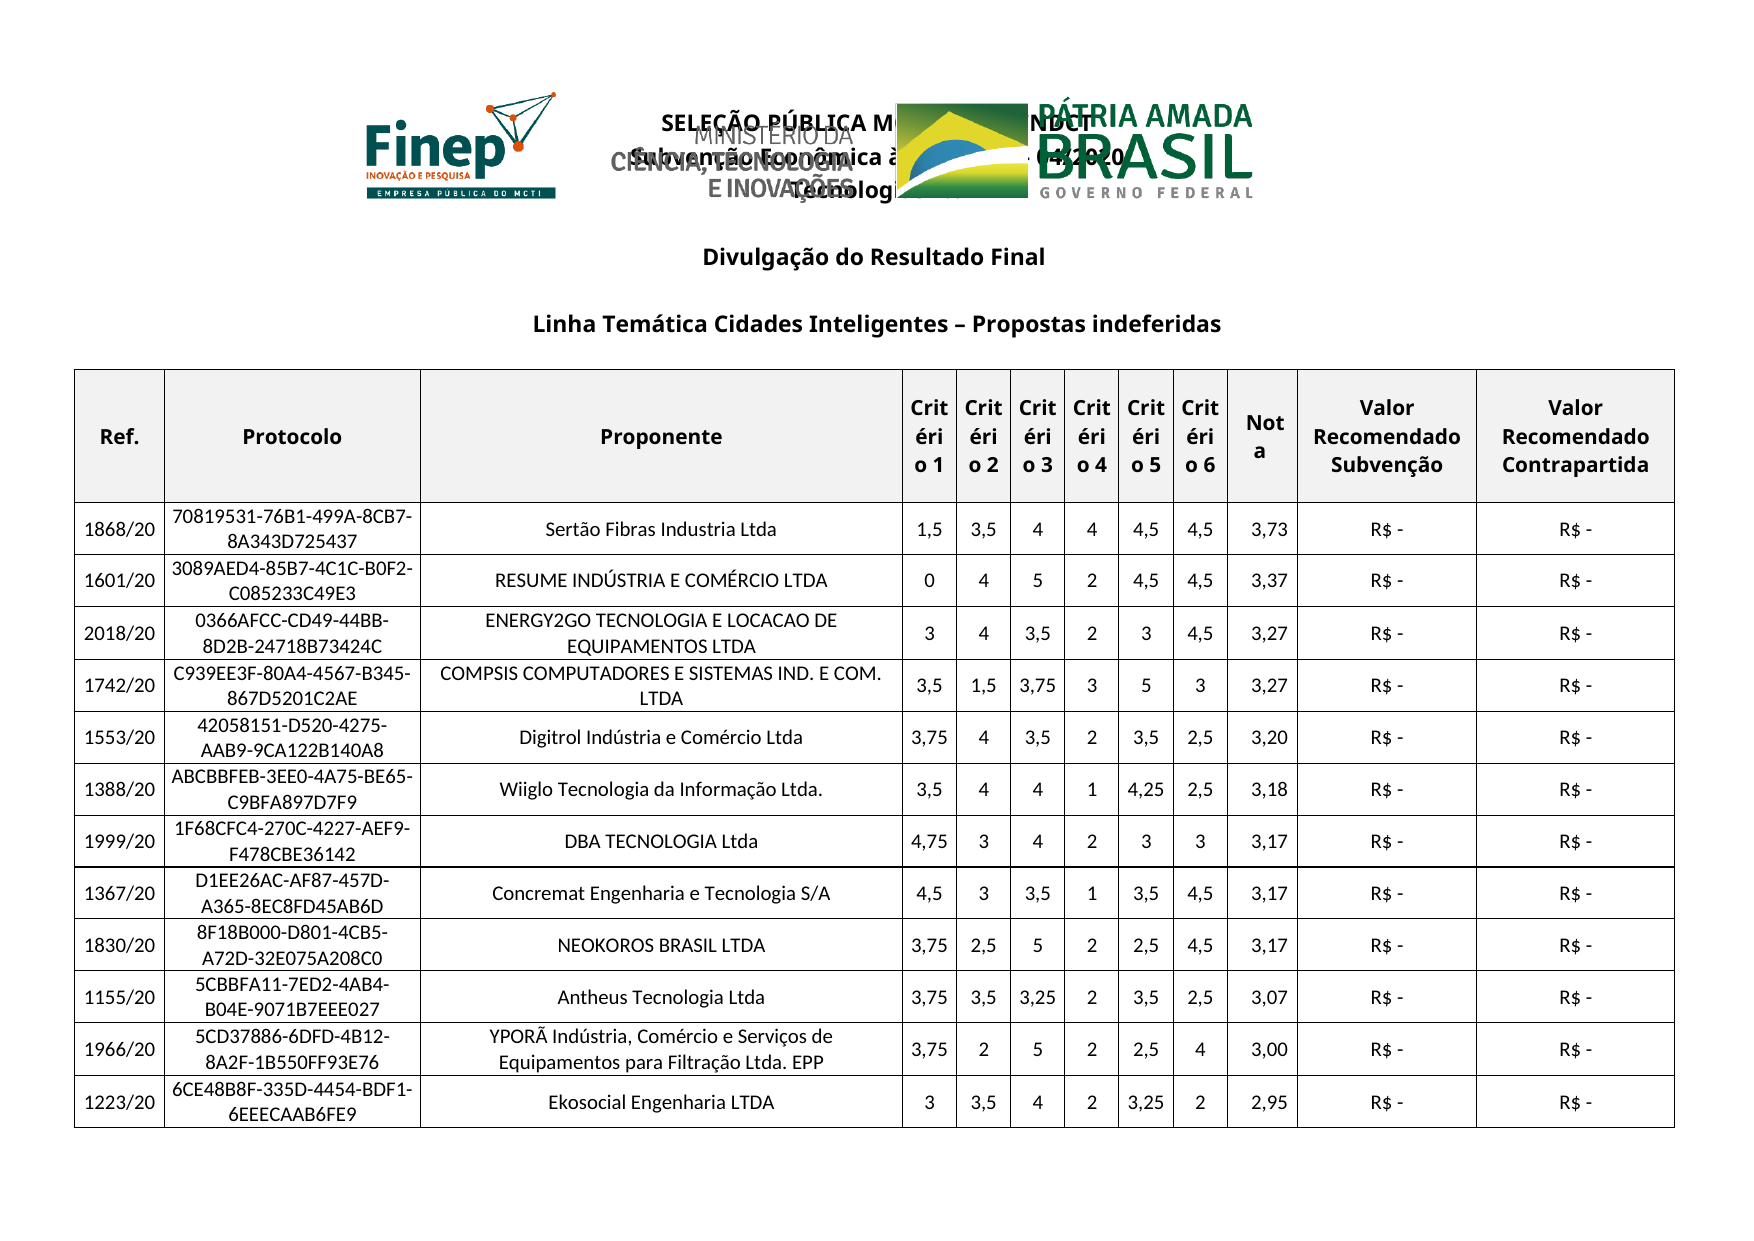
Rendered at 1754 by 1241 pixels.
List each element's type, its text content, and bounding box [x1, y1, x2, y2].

table_cell 1742/20 [75, 660, 164, 711]
table_cell 3,5 [957, 1076, 1010, 1127]
table_header Valor Recomendado Subvenção [1298, 370, 1476, 502]
table_cell R$ - [1477, 660, 1674, 711]
table_cell 4,5 [1174, 555, 1227, 606]
table_cell 3,27 [1228, 607, 1297, 659]
table_cell 1,5 [957, 660, 1010, 711]
table_cell R$ - [1477, 919, 1674, 970]
table_cell 4,5 [1174, 919, 1227, 970]
table_cell YPORÃ Indústria, Comércio e Serviços de Equipamentos para Filtração Ltda. EPP [421, 1023, 902, 1075]
table_cell 4,75 [903, 816, 956, 866]
table_cell 3 [1119, 607, 1173, 659]
table_cell 2 [1065, 555, 1118, 606]
table_cell 4 [1065, 503, 1118, 554]
table_cell R$ - [1477, 712, 1674, 763]
table_cell 2 [1065, 712, 1118, 763]
table_cell NEOKOROS BRASIL LTDA [421, 919, 902, 970]
table_cell R$ - [1477, 816, 1674, 866]
table_cell 2 [1065, 971, 1118, 1022]
table_cell DBA TECNOLOGIA Ltda [421, 816, 902, 866]
table_cell 3 [957, 868, 1010, 918]
table_cell 3,5 [957, 503, 1010, 554]
table_cell R$ - [1477, 503, 1674, 554]
table_cell 5 [1011, 555, 1064, 606]
table_cell 3 [1174, 816, 1227, 866]
table_cell 5CD37886-6DFD-4B12-8A2F-1B550FF93E76 [165, 1023, 420, 1075]
table_cell 4,5 [1119, 503, 1173, 554]
table_cell 3,5 [903, 764, 956, 814]
table_cell 2,5 [957, 919, 1010, 970]
table_cell D1EE26AC-AF87-457D-A365-8EC8FD45AB6D [165, 868, 420, 918]
table_cell 8F18B000-D801-4CB5-A72D-32E075A208C0 [165, 919, 420, 970]
table_cell 2,5 [1174, 764, 1227, 814]
table_header Critério 3 [1011, 370, 1064, 502]
table_cell 1 [1065, 764, 1118, 814]
table_cell R$ - [1477, 555, 1674, 606]
table_cell 2 [1065, 816, 1118, 866]
table_cell 1999/20 [75, 816, 164, 866]
table_cell 3 [903, 607, 956, 659]
table_cell ABCBBFEB-3EE0-4A75-BE65-C9BFA897D7F9 [165, 764, 420, 814]
table_cell Digitrol Indústria e Comércio Ltda [421, 712, 902, 763]
table_cell 4,5 [1174, 607, 1227, 659]
table_cell R$ - [1477, 1023, 1674, 1075]
table_cell R$ - [1298, 971, 1476, 1022]
table_cell 4 [957, 712, 1010, 763]
table_cell 1223/20 [75, 1076, 164, 1127]
table_cell 1553/20 [75, 712, 164, 763]
table_header Protocolo [165, 370, 420, 502]
table_cell 4 [1011, 1076, 1064, 1127]
table_cell Wiiglo Tecnologia da Informação Ltda. [421, 764, 902, 814]
table_cell 1,5 [903, 503, 956, 554]
table_cell 42058151-D520-4275-AAB9-9CA122B140A8 [165, 712, 420, 763]
table_cell R$ - [1298, 555, 1476, 606]
table_header Critério 4 [1065, 370, 1118, 502]
table_cell R$ - [1298, 503, 1476, 554]
table_cell 2,5 [1119, 919, 1173, 970]
table_cell Sertão Fibras Industria Ltda [421, 503, 902, 554]
table_cell 3 [1119, 816, 1173, 866]
table_header Valor Recomendado Contrapartida [1477, 370, 1674, 502]
table_cell 2,5 [1119, 1023, 1173, 1075]
table_cell Ekosocial Engenharia LTDA [421, 1076, 902, 1127]
table_cell 0 [903, 555, 956, 606]
table_cell 3 [903, 1076, 956, 1127]
table_cell R$ - [1477, 607, 1674, 659]
table_cell 3,5 [1011, 712, 1064, 763]
table_cell 2 [1065, 607, 1118, 659]
table_cell 3,5 [1119, 971, 1173, 1022]
table_cell 4,25 [1119, 764, 1173, 814]
table_cell 3,75 [903, 919, 956, 970]
table_header Critério 6 [1174, 370, 1227, 502]
table_cell 3,5 [1011, 868, 1064, 918]
table_cell 3,75 [1011, 660, 1064, 711]
table_cell 0366AFCC-CD49-44BB-8D2B-24718B73424C [165, 607, 420, 659]
table_cell 4,5 [1119, 555, 1173, 606]
table_cell R$ - [1298, 607, 1476, 659]
table_header Nota [1228, 370, 1297, 502]
table_cell COMPSIS COMPUTADORES E SISTEMAS IND. E COM. LTDA [421, 660, 902, 711]
table_header Critério 5 [1119, 370, 1173, 502]
table_cell R$ - [1298, 1076, 1476, 1127]
table_cell R$ - [1298, 919, 1476, 970]
table_cell 2 [1065, 1076, 1118, 1127]
table_cell R$ - [1298, 712, 1476, 763]
table_cell 4 [957, 555, 1010, 606]
table_cell 4 [1011, 503, 1064, 554]
table_cell 5 [1011, 919, 1064, 970]
table_cell 1 [1065, 868, 1118, 918]
table_cell 2 [1065, 919, 1118, 970]
table_cell 2,95 [1228, 1076, 1297, 1127]
table_cell Antheus Tecnologia Ltda [421, 971, 902, 1022]
table_cell 3,5 [903, 660, 956, 711]
table_cell 4 [1011, 764, 1064, 814]
table_cell 3,17 [1228, 919, 1297, 970]
table_cell 4 [957, 764, 1010, 814]
table_cell 2 [957, 1023, 1010, 1075]
table_header Ref. [75, 370, 164, 502]
table_cell 2,5 [1174, 712, 1227, 763]
table_cell 5 [1119, 660, 1173, 711]
table_cell 3,73 [1228, 503, 1297, 554]
table_cell 3,75 [903, 971, 956, 1022]
table_cell 3,17 [1228, 816, 1297, 866]
table_cell 2 [1174, 1076, 1227, 1127]
table_cell 3,17 [1228, 868, 1297, 918]
table_cell 1155/20 [75, 971, 164, 1022]
table_cell R$ - [1477, 971, 1674, 1022]
table_cell R$ - [1477, 1076, 1674, 1127]
table_cell 4 [1174, 1023, 1227, 1075]
table_cell 3,5 [1119, 868, 1173, 918]
table_cell R$ - [1298, 868, 1476, 918]
table_cell 3,07 [1228, 971, 1297, 1022]
table_cell 3,20 [1228, 712, 1297, 763]
table_cell 3,00 [1228, 1023, 1297, 1075]
table_cell 3,25 [1119, 1076, 1173, 1127]
table_cell 4,5 [1174, 868, 1227, 918]
table_cell 2018/20 [75, 607, 164, 659]
table_cell 3 [957, 816, 1010, 866]
table_cell 70819531-76B1-499A-8CB7-8A343D725437 [165, 503, 420, 554]
table_cell 1388/20 [75, 764, 164, 814]
table_cell 3 [1174, 660, 1227, 711]
table_cell R$ - [1298, 660, 1476, 711]
table_cell 3,5 [1011, 607, 1064, 659]
table_cell 3 [1065, 660, 1118, 711]
table_cell 6CE48B8F-335D-4454-BDF1-6EEECAAB6FE9 [165, 1076, 420, 1127]
table_cell R$ - [1477, 868, 1674, 918]
table_cell 1367/20 [75, 868, 164, 918]
table_cell 4 [957, 607, 1010, 659]
table_cell 4,5 [903, 868, 956, 918]
table_cell 4,5 [1174, 503, 1227, 554]
table_cell 3,75 [903, 712, 956, 763]
table_cell 5CBBFA11-7ED2-4AB4-B04E-9071B7EEE027 [165, 971, 420, 1022]
table_cell C939EE3F-80A4-4567-B345-867D5201C2AE [165, 660, 420, 711]
table_cell 3,25 [1011, 971, 1064, 1022]
table_cell RESUME INDÚSTRIA E COMÉRCIO LTDA [421, 555, 902, 606]
table_cell 4 [1011, 816, 1064, 866]
table_header Critério 2 [957, 370, 1010, 502]
table_cell 2,5 [1174, 971, 1227, 1022]
table_cell 1830/20 [75, 919, 164, 970]
table_cell 2 [1065, 1023, 1118, 1075]
table_cell 3,75 [903, 1023, 956, 1075]
table_cell 1868/20 [75, 503, 164, 554]
table_cell R$ - [1477, 764, 1674, 814]
table_cell 3,5 [957, 971, 1010, 1022]
table_cell ENERGY2GO TECNOLOGIA E LOCACAO DE EQUIPAMENTOS LTDA [421, 607, 902, 659]
table_cell 1966/20 [75, 1023, 164, 1075]
table_header Critério 1 [903, 370, 956, 502]
table_cell 1F68CFC4-270C-4227-AEF9-F478CBE36142 [165, 816, 420, 866]
table_cell R$ - [1298, 764, 1476, 814]
table_cell 3,18 [1228, 764, 1297, 814]
table_cell 1601/20 [75, 555, 164, 606]
table_cell 3,27 [1228, 660, 1297, 711]
table_cell 3,37 [1228, 555, 1297, 606]
table_cell 5 [1011, 1023, 1064, 1075]
table_cell Concremat Engenharia e Tecnologia S/A [421, 868, 902, 918]
table_cell 3089AED4-85B7-4C1C-B0F2-C085233C49E3 [165, 555, 420, 606]
table_cell 3,5 [1119, 712, 1173, 763]
table_cell R$ - [1298, 816, 1476, 866]
table_cell R$ - [1298, 1023, 1476, 1075]
table_header Proponente [421, 370, 902, 502]
